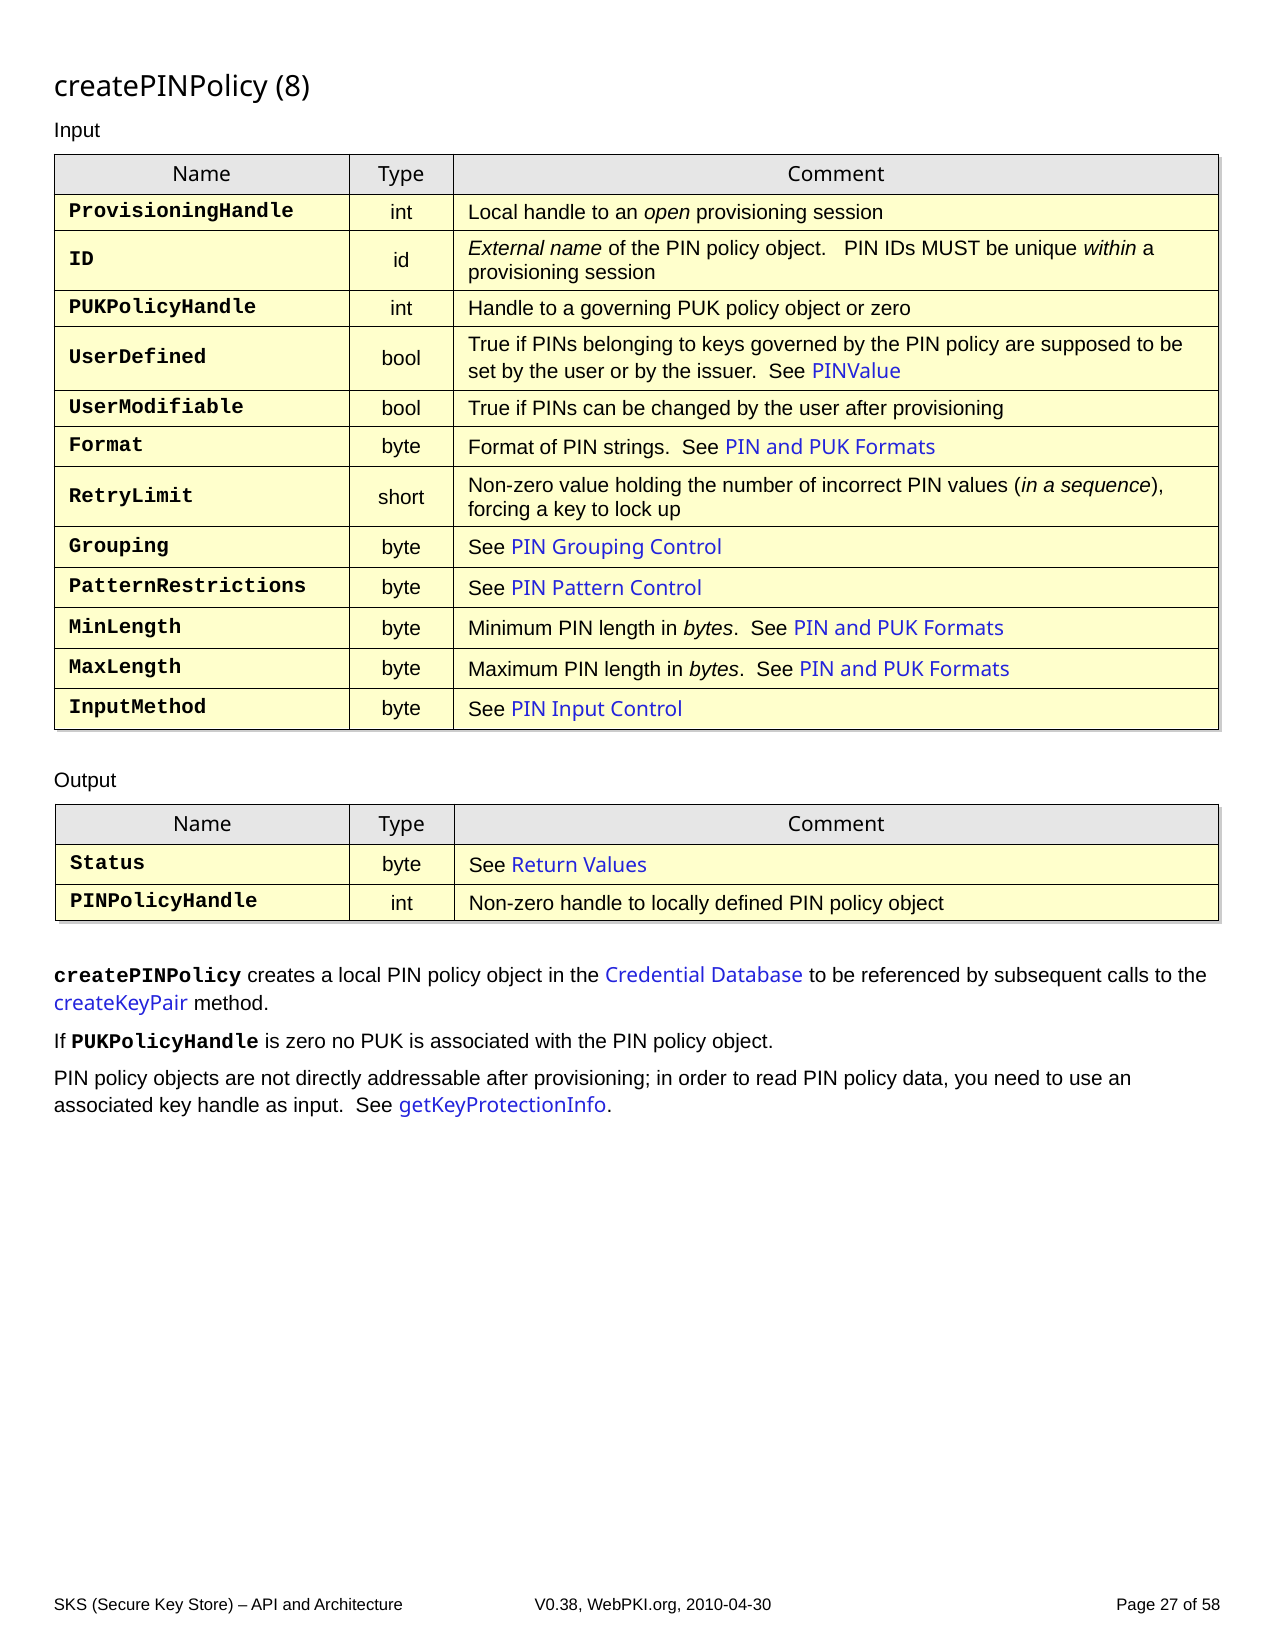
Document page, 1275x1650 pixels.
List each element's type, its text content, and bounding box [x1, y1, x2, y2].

table_cell id [350, 231, 453, 290]
table_cell short [350, 467, 453, 526]
table_cell PatternRestrictions [55, 568, 349, 607]
table_cell Non-zero value holding the number of incorrect PIN values (in a sequence), forcing a key to lock up [454, 467, 1218, 526]
table_cell byte [350, 689, 453, 728]
table_cell byte [350, 568, 453, 607]
text If PUKPolicyHandle is zero no PUK is associated with the PIN policy object. [54, 1028, 1221, 1054]
table_cell True if PINs belonging to keys governed by the PIN policy are supposed to be set by the user or by the issuer. See PINValue [454, 327, 1218, 390]
table_cell byte [350, 608, 453, 648]
subtitle createPINPolicy (8) [54, 66, 1221, 105]
table_cell byte [350, 845, 454, 884]
text Input [54, 118, 1221, 142]
table_cell PINPolicyHandle [56, 885, 349, 920]
table_cell byte [350, 427, 453, 466]
table_cell UserDefined [55, 327, 349, 390]
table_cell int [350, 885, 454, 920]
table_cell External name of the PIN policy object. PIN IDs MUST be unique within a provisioning session [454, 231, 1218, 290]
table_cell Non-zero handle to locally defined PIN policy object [455, 885, 1218, 920]
table_cell Minimum PIN length in bytes. See PIN and PUK Formats [454, 608, 1218, 648]
table_cell True if PINs can be changed by the user after provisioning [454, 391, 1218, 426]
table_cell ProvisioningHandle [55, 195, 349, 230]
table_cell MinLength [55, 608, 349, 648]
table_cell Grouping [55, 527, 349, 567]
table_header Comment [455, 805, 1218, 844]
table_cell InputMethod [55, 689, 349, 728]
table_cell int [350, 195, 453, 230]
table_cell byte [350, 527, 453, 567]
table_cell UserModifiable [55, 391, 349, 426]
table_header Type [350, 805, 454, 844]
table_cell RetryLimit [55, 467, 349, 526]
table_cell Handle to a governing PUK policy object or zero [454, 291, 1218, 326]
table_cell Local handle to an open provisioning session [454, 195, 1218, 230]
table_cell byte [350, 649, 453, 688]
table_cell See PIN Input Control [454, 689, 1218, 728]
table_header Name [55, 155, 349, 194]
table_cell ID [55, 231, 349, 290]
table_cell bool [350, 391, 453, 426]
text PIN policy objects are not directly addressable after provisioning; in order to read PIN policy data, you need to use an associated key handle as input. See getKeyProtectionInfo. [54, 1066, 1221, 1118]
table_cell PUKPolicyHandle [55, 291, 349, 326]
table_cell See PIN Pattern Control [454, 568, 1218, 607]
table_cell bool [350, 327, 453, 390]
table_cell See Return Values [455, 845, 1218, 884]
table_header Name [56, 805, 349, 844]
table_cell See PIN Grouping Control [454, 527, 1218, 567]
table_cell Format of PIN strings. See PIN and PUK Formats [454, 427, 1218, 466]
table_cell Format [55, 427, 349, 466]
table_header Comment [454, 155, 1218, 194]
table_cell int [350, 291, 453, 326]
text createPINPolicy creates a local PIN policy object in the Credential Database to be referenced by subsequent calls to the createKeyPair method. [54, 960, 1221, 1017]
table_header Type [350, 155, 453, 194]
table_cell MaxLength [55, 649, 349, 688]
table_cell Maximum PIN length in bytes. See PIN and PUK Formats [454, 649, 1218, 688]
table_cell Status [56, 845, 349, 884]
text Output [54, 768, 1221, 792]
